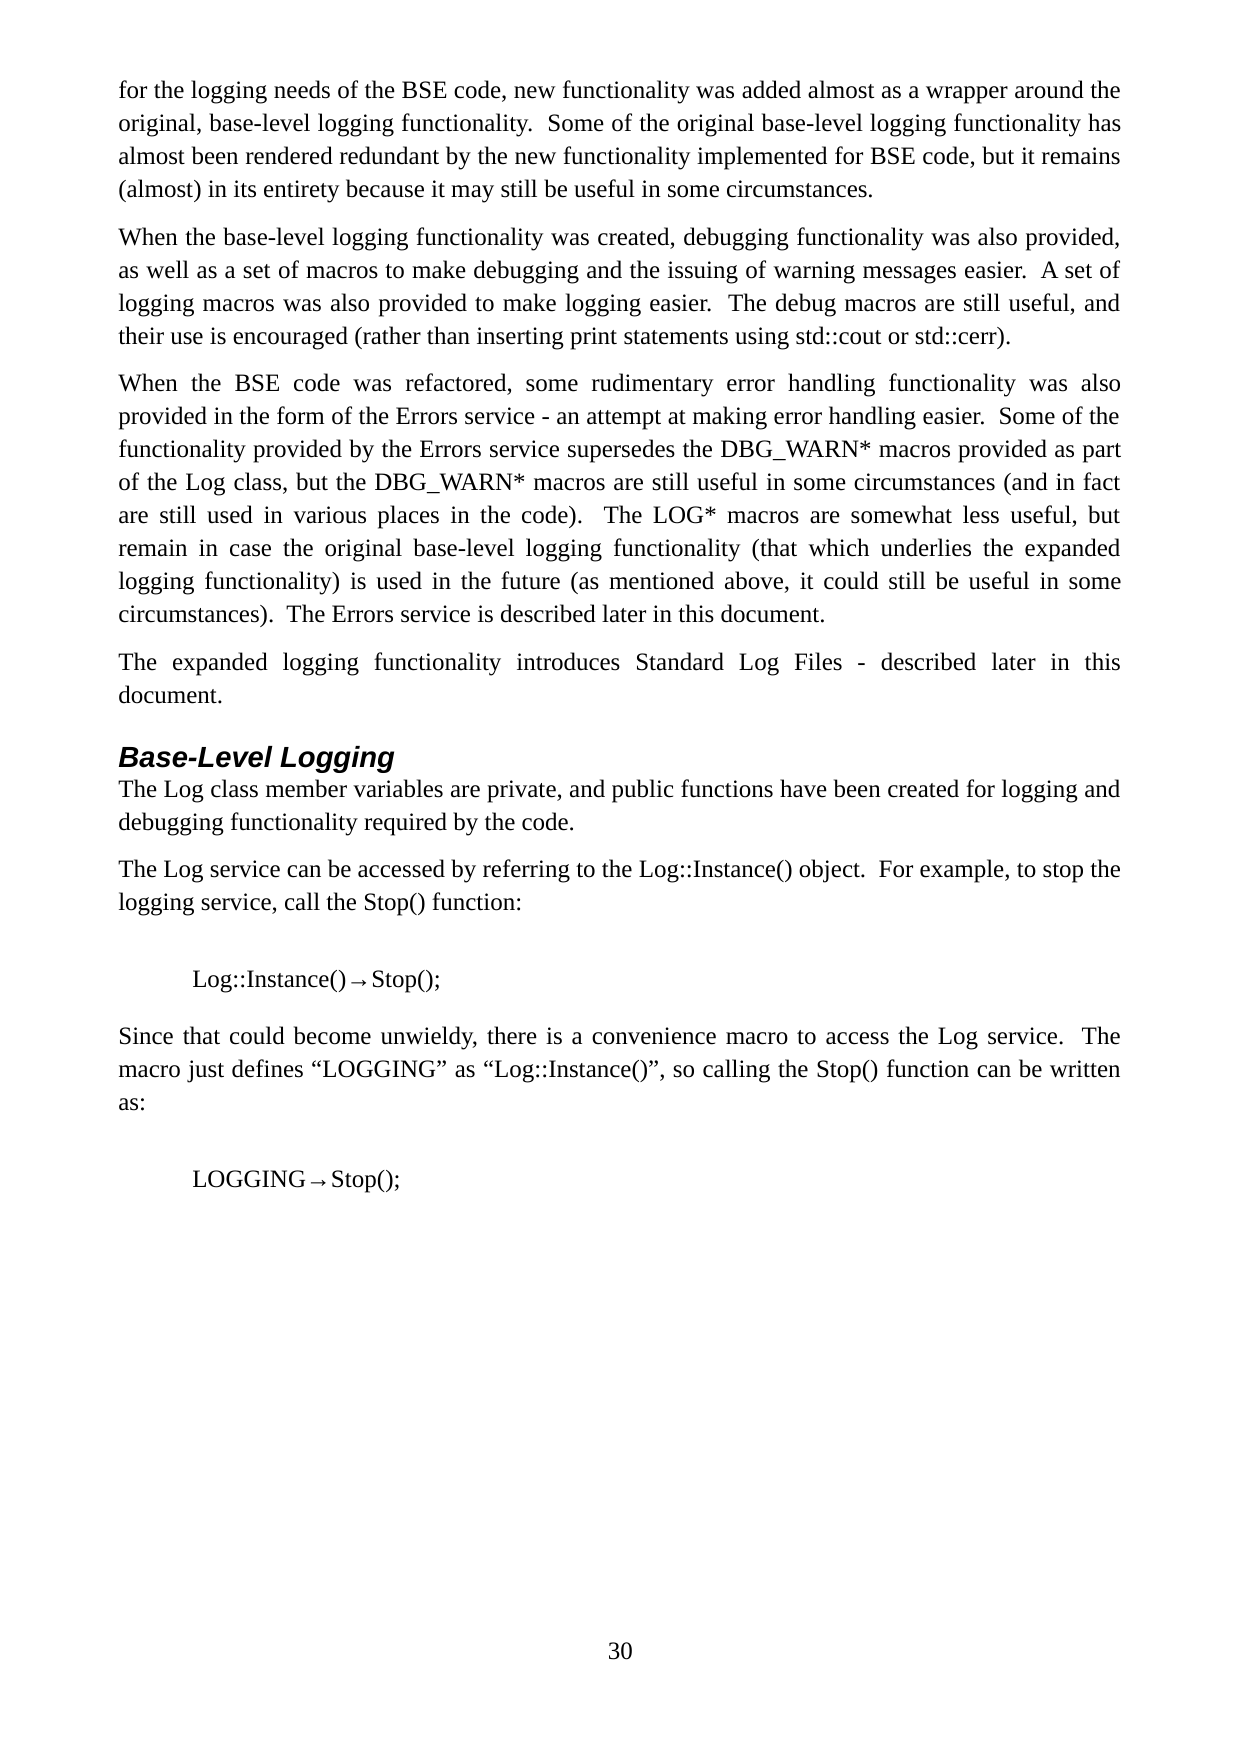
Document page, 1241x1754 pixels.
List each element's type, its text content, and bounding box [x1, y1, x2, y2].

text for the logging needs of the BSE code, new functionality was added almost as a wrapper around the original, base-level logging functionality. Some of the original base-level logging functionality has almost been rendered redundant by the new functionality implemented for BSE code, but it remains (almost) in its entirety because it may still be useful in some circumstances. [118, 75, 1122, 203]
subtitle Base-Level Logging [118, 740, 1122, 774]
text When the base-level logging functionality was created, debugging functionality was also provided, as well as a set of macros to make debugging and the issuing of warning messages easier. A set of logging macros was also provided to make logging easier. The debug macros are still useful, and their use is encouraged (rather than inserting print statements using std::cout or std::cerr). [118, 222, 1122, 349]
text LOGGING→Stop(); [118, 1164, 1122, 1192]
text The Log service can be accessed by referring to the Log::Instance() object. For example, to stop the logging service, call the Stop() function: [118, 854, 1122, 916]
text The Log class member variables are private, and public functions have been created for logging and debugging functionality required by the code. [118, 774, 1122, 836]
text Since that could become unwieldy, there is a convenience macro to access the Log service. The macro just defines “LOGGING” as “Log::Instance()”, so calling the Stop() function can be written as: [118, 1021, 1122, 1116]
text The expanded logging functionality introduces Standard Log Files - described later in this document. [118, 647, 1122, 709]
text When the BSE code was refactored, some rudimentary error handling functionality was also provided in the form of the Errors service - an attempt at making error handling easier. Some of the functionality provided by the Errors service supersedes the DBG_WARN* macros provided as part of the Log class, but the DBG_WARN* macros are still useful in some circumstances (and in fact are still used in various places in the code). The LOG* macros are somewhat less useful, but remain in case the original base-level logging functionality (that which underlies the expanded logging functionality) is used in the future (as mentioned above, it could still be useful in some circumstances). The Errors service is described later in this document. [118, 368, 1122, 628]
text Log::Instance()→Stop(); [118, 964, 1122, 992]
